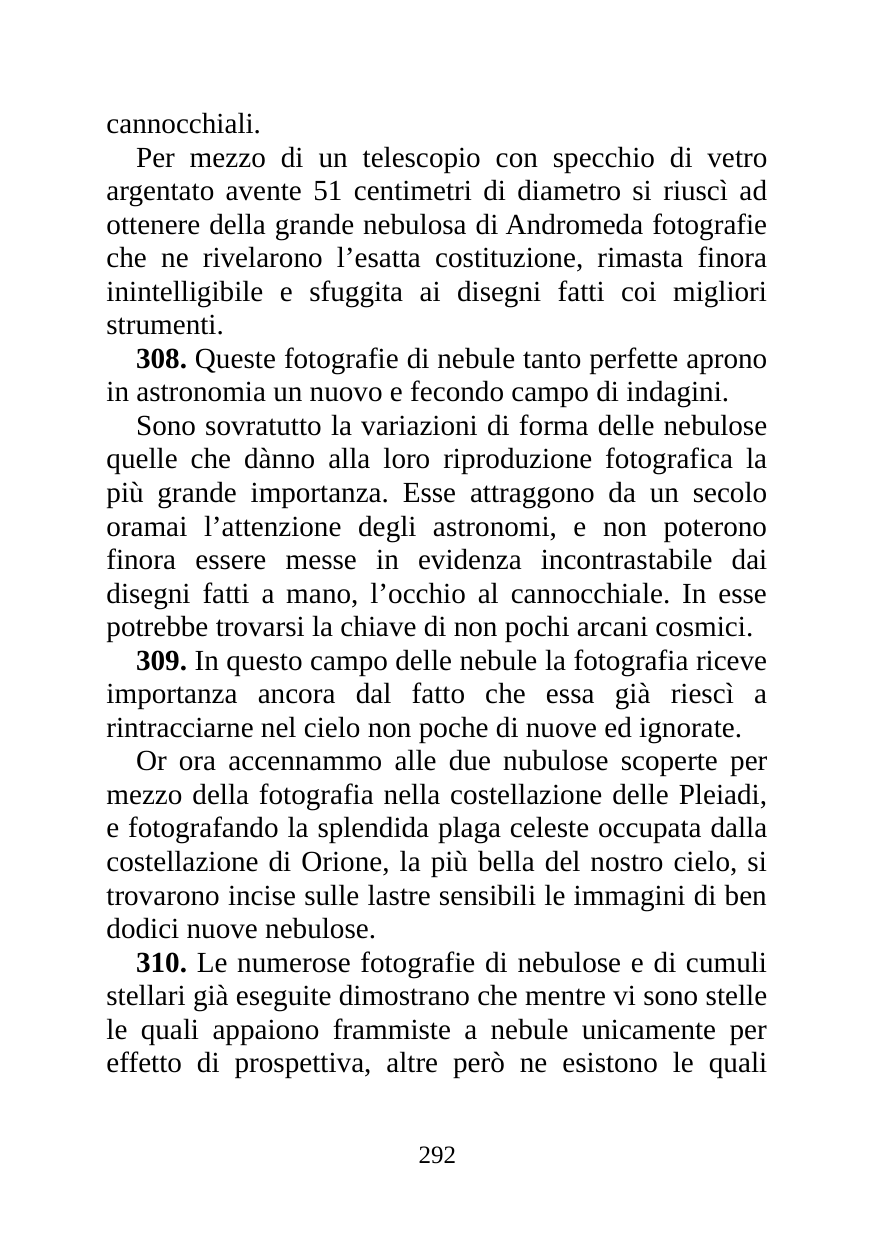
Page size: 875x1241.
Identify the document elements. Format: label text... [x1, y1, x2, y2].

text Per mezzo di un telescopio con specchio di vetro argentato avente 51 centimetri di diametro si riuscì ad ottenere della grande nebulosa di Andromeda fotografie che ne rivelarono l’esatta costituzione, rimasta finora inintelligibile e sfuggita ai disegni fatti coi migliori strumenti. [106, 140, 768, 341]
text 308. Queste fotografie di nebule tanto perfette aprono in astronomia un nuovo e fecondo campo di indagini. [106, 341, 768, 408]
text cannocchiali. [106, 106, 768, 140]
text 309. In questo campo delle nebule la fotografia riceve importanza ancora dal fatto che essa già riescì a rintracciarne nel cielo non poche di nuove ed ignorate. [106, 643, 768, 743]
text Sono sovratutto la variazioni di forma delle nebulose quelle che dànno alla loro riproduzione fotografica la più grande importanza. Esse attraggono da un secolo oramai l’attenzione degli astronomi, e non poterono finora essere messe in evidenza incontrastabile dai disegni fatti a mano, l’occhio al cannocchiale. In esse potrebbe trovarsi la chiave di non pochi arcani cosmici. [106, 408, 768, 643]
text Or ora accennammo alle due nubulose scoperte per mezzo della fotografia nella costellazione delle Pleiadi, e fotografando la splendida plaga celeste occupata dalla costellazione di Orione, la più bella del nostro cielo, si trovarono incise sulle lastre sensibili le immagini di ben dodici nuove nebulose. [106, 743, 768, 945]
text 310. Le numerose fotografie di nebulose e di cumuli stellari già eseguite dimostrano che mentre vi sono stelle le quali appaiono frammiste a nebule unicamente per effetto di prospettiva, altre però ne esistono le quali [106, 945, 768, 1079]
